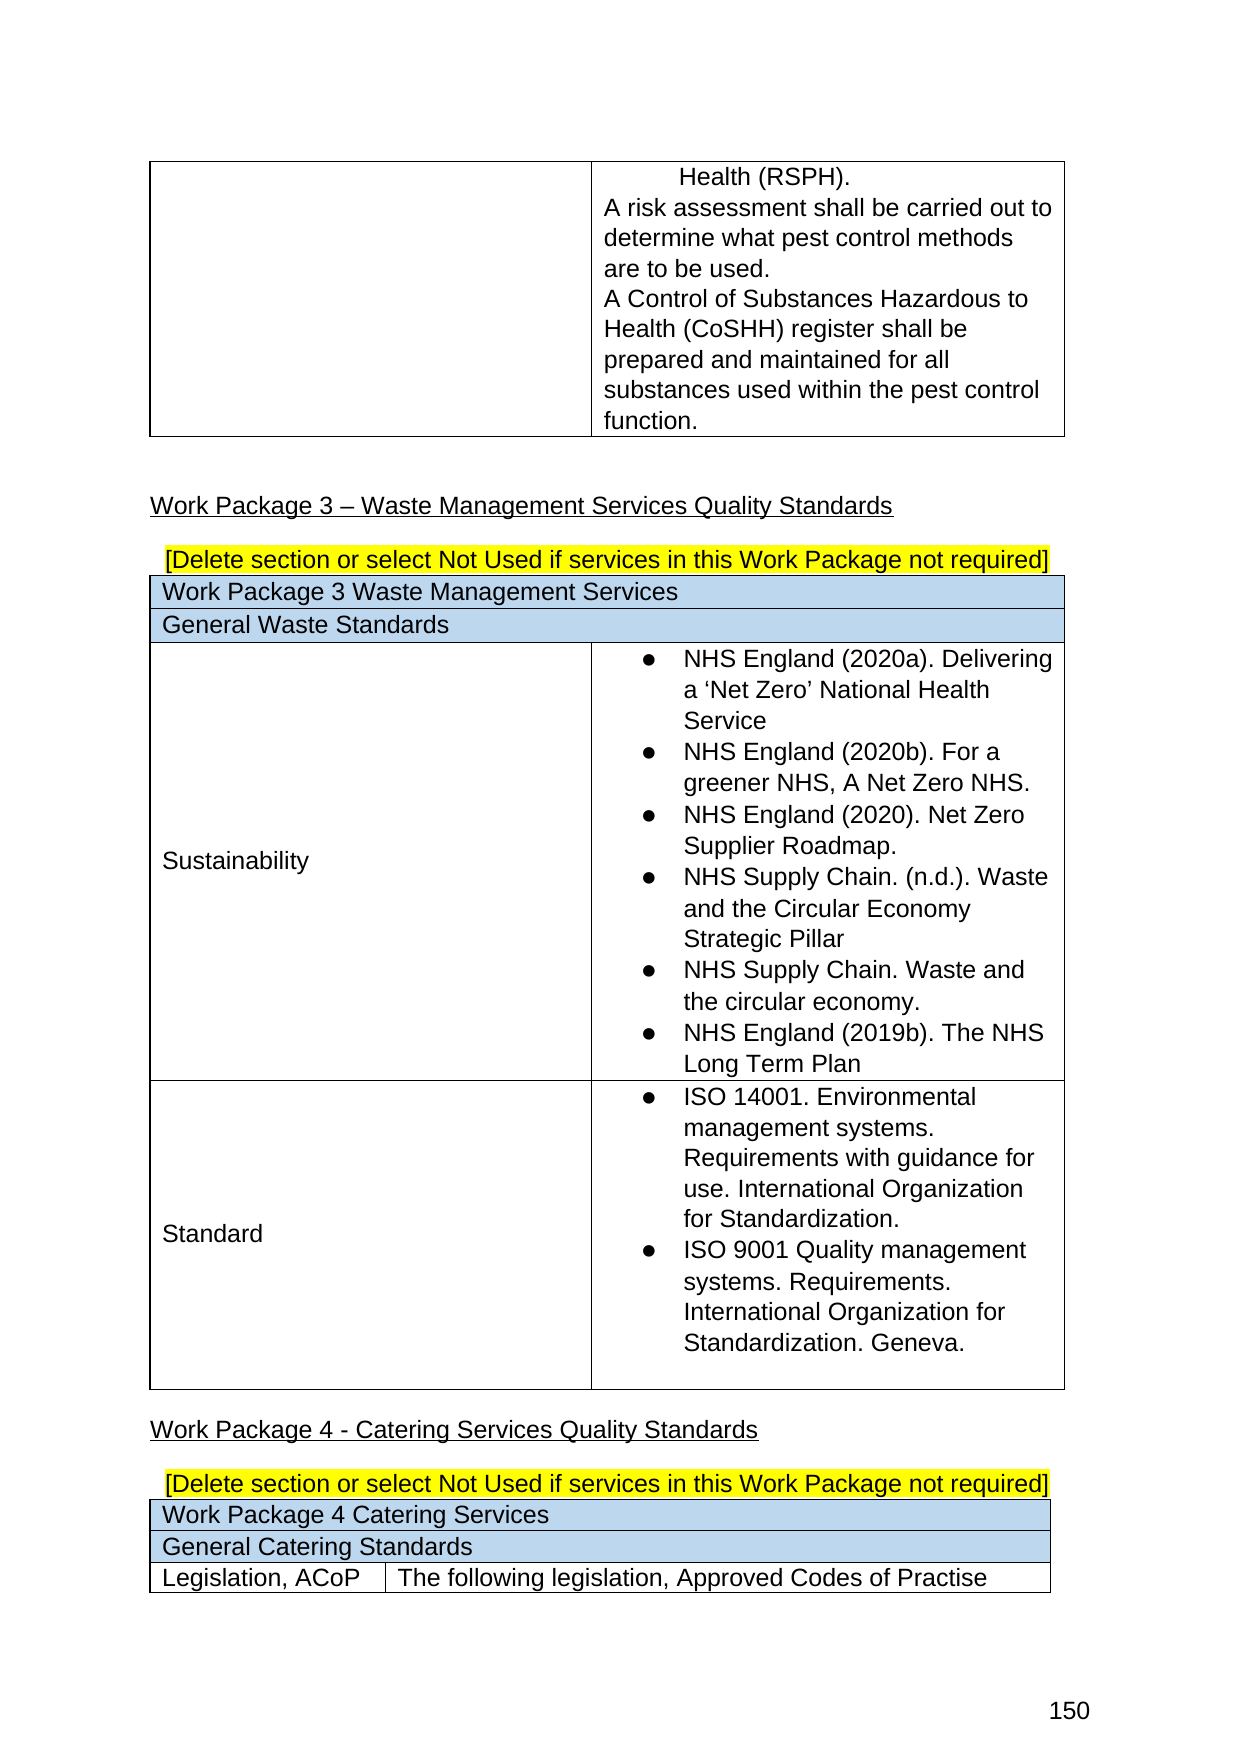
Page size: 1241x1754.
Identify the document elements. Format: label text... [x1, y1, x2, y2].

text [Delete section or select Not Used if services in this Work Package not required] [165, 1468, 1090, 1497]
table_cell General Waste Standards [151, 609, 1064, 642]
table_cell Standard [151, 1081, 591, 1388]
subtitle Work Package 3 – Waste Management Services Quality Standards [150, 491, 1090, 519]
table_cell Sustainability [151, 643, 591, 1080]
table_cell ISO 14001. Environmental management systems. Requirements with guidance for use. International Organization for Standardization. ISO 9001 Quality management systems. Requirements. International Organization for Standardization. Geneva. [592, 1081, 1064, 1388]
table_cell General Catering Standards [151, 1531, 1050, 1562]
text [Delete section or select Not Used if services in this Work Package not required] [165, 544, 1090, 573]
table_cell Health (RSPH). A risk assessment shall be carried out to determine what pest control methods are to be used. A Control of Substances Hazardous to Health (CoSHH) register shall be prepared and maintained for all substances used within the pest control function. [592, 162, 1064, 436]
table_cell [151, 162, 591, 436]
table_cell Legislation, ACoP [151, 1563, 385, 1592]
table_cell NHS England (2020a). Delivering a ‘Net Zero’ National Health Service NHS England (2020b). For a greener NHS, A Net Zero NHS. NHS England (2020). Net Zero Supplier Roadmap. NHS Supply Chain. (n.d.). Waste and the Circular Economy Strategic Pillar NHS Supply Chain. Waste and the circular economy. NHS England (2019b). The NHS Long Term Plan [592, 643, 1064, 1080]
table_header Work Package 3 Waste Management Services [151, 576, 1064, 608]
table_header Work Package 4 Catering Services [151, 1500, 1050, 1530]
subtitle Work Package 4 - Catering Services Quality Standards [150, 1415, 1090, 1443]
